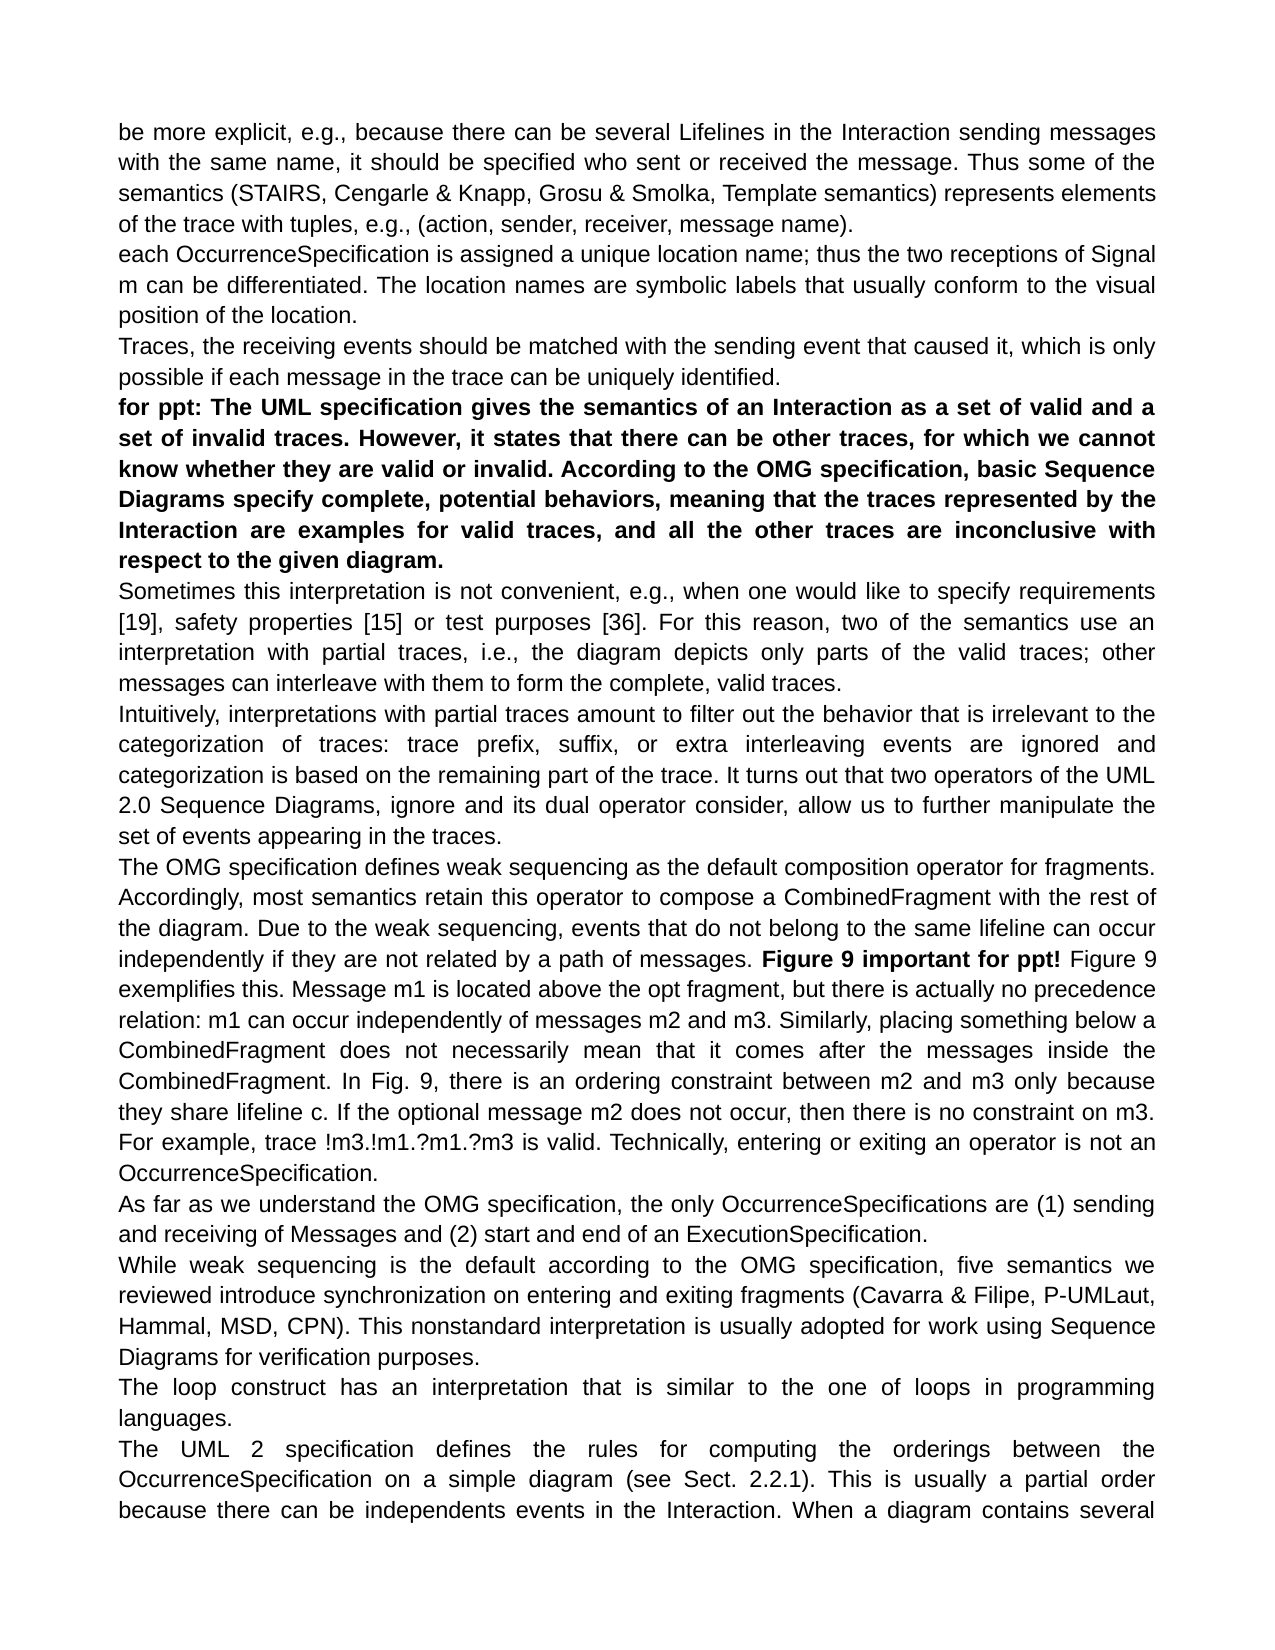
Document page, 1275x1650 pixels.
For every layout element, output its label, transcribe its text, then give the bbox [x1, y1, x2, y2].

text each OccurrenceSpecification is assigned a unique location name; thus the two receptions of Signal m can be differentiated. The location names are symbolic labels that usually conform to the visual position of the location. [118, 241, 1157, 329]
text Intuitively, interpretations with partial traces amount to filter out the behavior that is irrelevant to the categorization of traces: trace prefix, suffix, or extra interleaving events are ignored and categorization is based on the remaining part of the trace. It turns out that two operators of the UML 2.0 Sequence Diagrams, ignore and its dual operator consider, allow us to further manipulate the set of events appearing in the traces. [118, 700, 1157, 849]
text While weak sequencing is the default according to the OMG specification, five semantics we reviewed introduce synchronization on entering and exiting fragments (Cavarra & Filipe, P-UMLaut, Hammal, MSD, CPN). This nonstandard interpretation is usually adopted for work using Sequence Diagrams for verification purposes. [118, 1251, 1157, 1370]
text As far as we understand the OMG specification, the only OccurrenceSpecifications are (1) sending and receiving of Messages and (2) start and end of an ExecutionSpecification. [118, 1190, 1157, 1247]
text The loop construct has an interpretation that is similar to the one of loops in programming languages. [118, 1374, 1157, 1431]
text be more explicit, e.g., because there can be several Lifelines in the Interaction sending messages with the same name, it should be specified who sent or received the message. Thus some of the semantics (STAIRS, Cengarle & Knapp, Grosu & Smolka, Template semantics) represents elements of the trace with tuples, e.g., (action, sender, receiver, message name). [118, 118, 1157, 237]
text The OMG specification defines weak sequencing as the default composition operator for fragments. Accordingly, most semantics retain this operator to compose a CombinedFragment with the rest of the diagram. Due to the weak sequencing, events that do not belong to the same lifeline can occur independently if they are not related by a path of messages. Figure 9 important for ppt! Figure 9 exemplifies this. Message m1 is located above the opt fragment, but there is actually no precedence relation: m1 can occur independently of messages m2 and m3. Similarly, placing something below a CombinedFragment does not necessarily mean that it comes after the messages inside the CombinedFragment. In Fig. 9, there is an ordering constraint between m2 and m3 only because they share lifeline c. If the optional message m2 does not occur, then there is no constraint on m3. For example, trace !m3.!m1.?m1.?m3 is valid. Technically, entering or exiting an operator is not an OccurrenceSpecification. [118, 853, 1157, 1186]
text The UML 2 specification defines the rules for computing the orderings between the OccurrenceSpecification on a simple diagram (see Sect. 2.2.1). This is usually a partial order because there can be independents events in the Interaction. When a diagram contains several [118, 1435, 1157, 1523]
text Traces, the receiving events should be matched with the sending event that caused it, which is only possible if each message in the trace can be uniquely identified. [118, 332, 1157, 390]
text Sometimes this interpretation is not convenient, e.g., when one would like to specify requirements [19], safety properties [15] or test purposes [36]. For this reason, two of the semantics use an interpretation with partial traces, i.e., the diagram depicts only parts of the valid traces; other messages can interleave with them to form the complete, valid traces. [118, 577, 1157, 696]
text for ppt: The UML specification gives the semantics of an Interaction as a set of valid and a set of invalid traces. However, it states that there can be other traces, for which we cannot know whether they are valid or invalid. According to the OMG specification, basic Sequence Diagrams specify complete, potential behaviors, meaning that the traces represented by the Interaction are examples for valid traces, and all the other traces are inconclusive with respect to the given diagram. [118, 394, 1157, 574]
